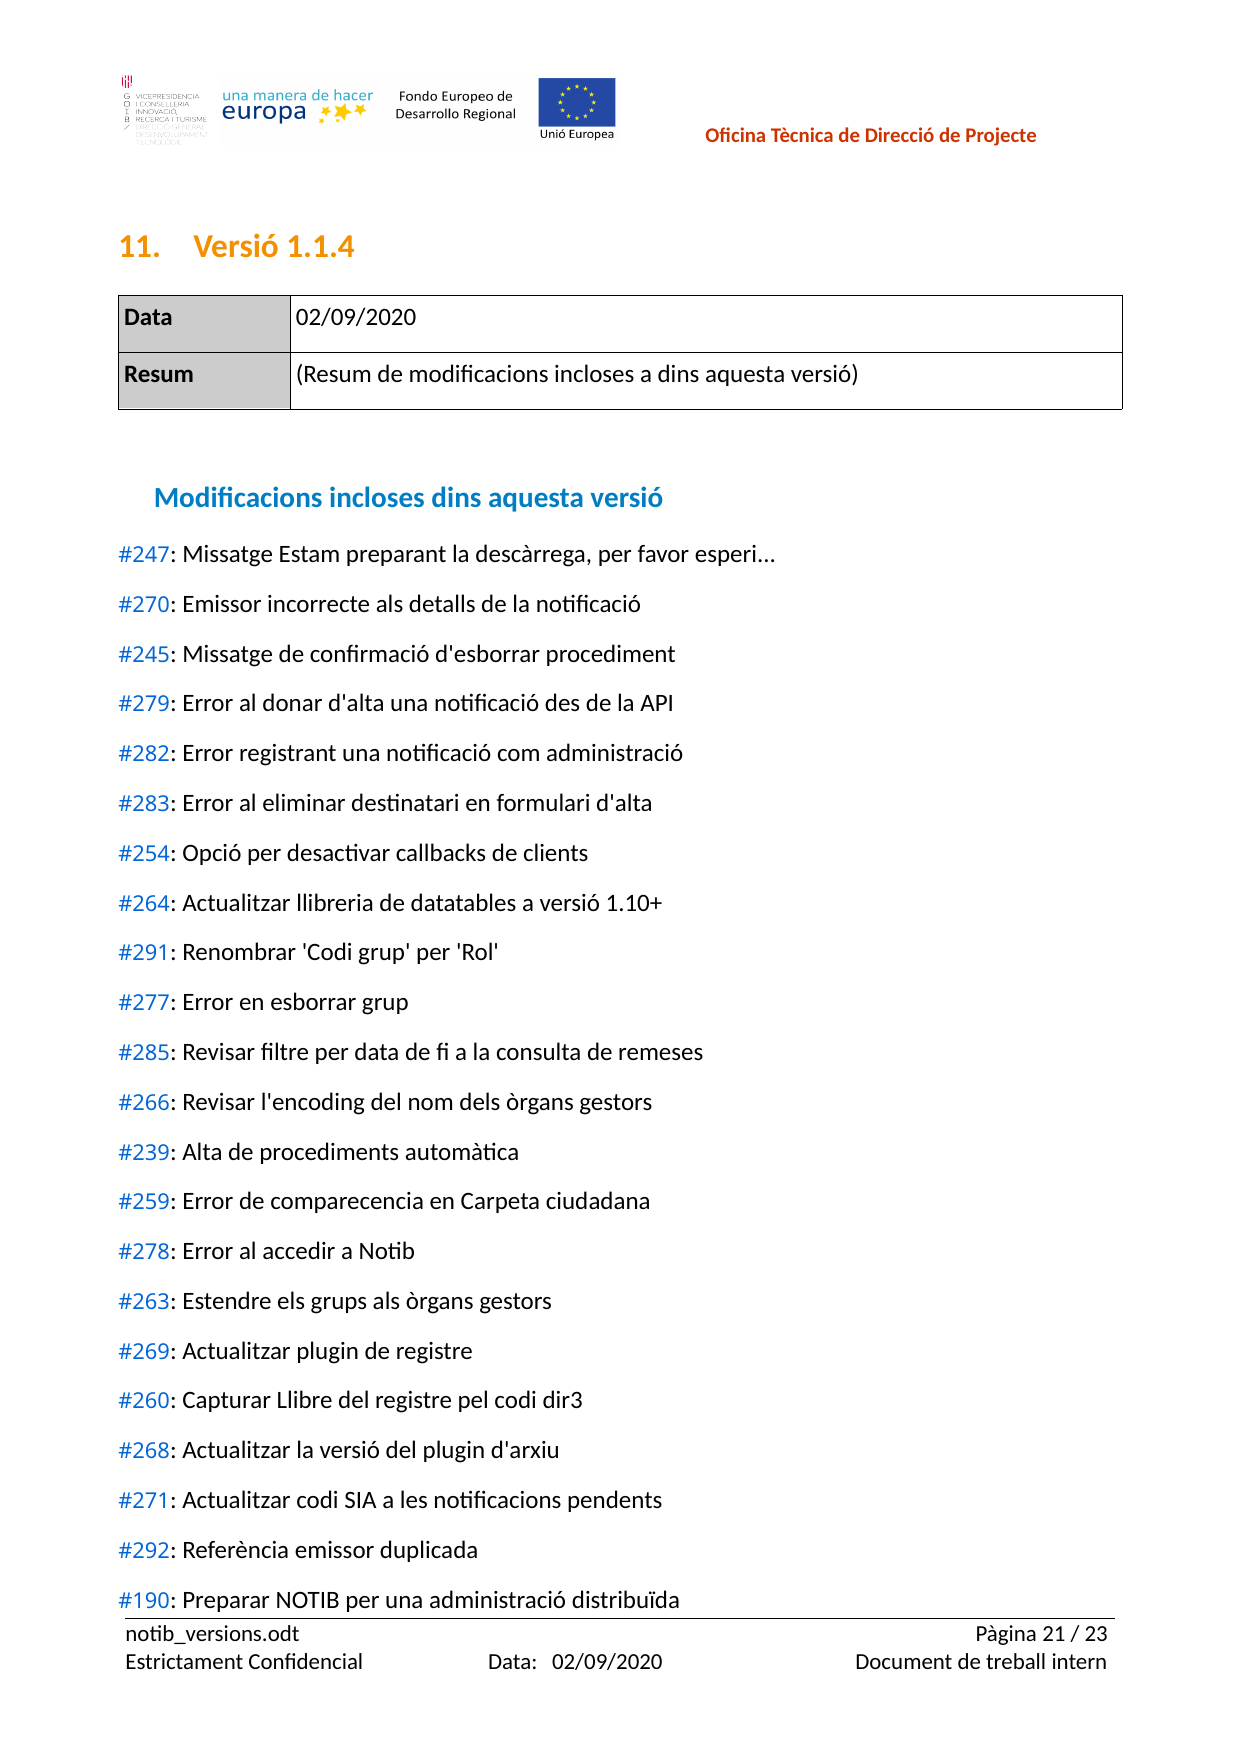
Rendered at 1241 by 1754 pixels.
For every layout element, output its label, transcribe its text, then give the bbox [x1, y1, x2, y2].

text #285: Revisar filtre per data de fi a la consulta de remeses [118, 1036, 1122, 1067]
text #271: Actualitzar codi SIA a les notificacions pendents [118, 1484, 1122, 1515]
text #260: Capturar Llibre del registre pel codi dir3 [118, 1384, 1122, 1415]
text #264: Actualitzar llibreria de datatables a versió 1.10+ [118, 887, 1122, 917]
text #292: Referència emissor duplicada [118, 1534, 1122, 1564]
table_header Data [119, 296, 290, 352]
picture [118, 73, 213, 147]
table_header 02/09/2020 [291, 296, 1122, 352]
text #190: Preparar NOTIB per una administració distribuïda [118, 1584, 1122, 1614]
text #279: Error al donar d'alta una notificació des de la API [118, 687, 1122, 718]
text #270: Emissor incorrecte als detalls de la notificació [118, 588, 1122, 618]
text #263: Estendre els grups als òrgans gestors [118, 1285, 1122, 1316]
text #259: Error de comparecencia en Carpeta ciudadana [118, 1185, 1122, 1216]
text #277: Error en esborrar grup [118, 986, 1122, 1017]
table_cell (Resum de modificacions incloses a dins aquesta versió) [291, 353, 1122, 408]
text #268: Actualitzar la versió del plugin d'arxiu [118, 1434, 1122, 1465]
text #291: Renombrar 'Codi grup' per 'Rol' [118, 936, 1122, 967]
text #278: Error al accedir a Notib [118, 1235, 1122, 1266]
text #239: Alta de procediments automàtica [118, 1136, 1122, 1166]
subtitle Versió 1.1.4 [118, 225, 1122, 266]
text #245: Missatge de confirmació d'esborrar procediment [118, 638, 1122, 668]
text #266: Revisar l'encoding del nom dels òrgans gestors [118, 1086, 1122, 1116]
subtitle Modificacions incloses dins aquesta versió [153, 479, 1122, 514]
table_cell Resum [119, 353, 290, 408]
text #283: Error al eliminar destinatari en formulari d'alta [118, 787, 1122, 818]
text #254: Opció per desactivar callbacks de clients [118, 837, 1122, 867]
picture [219, 73, 621, 147]
text #247: Missatge Estam preparant la descàrrega, per favor esperi... [118, 538, 1122, 569]
text #269: Actualitzar plugin de registre [118, 1335, 1122, 1365]
text #282: Error registrant una notificació com administració [118, 737, 1122, 768]
